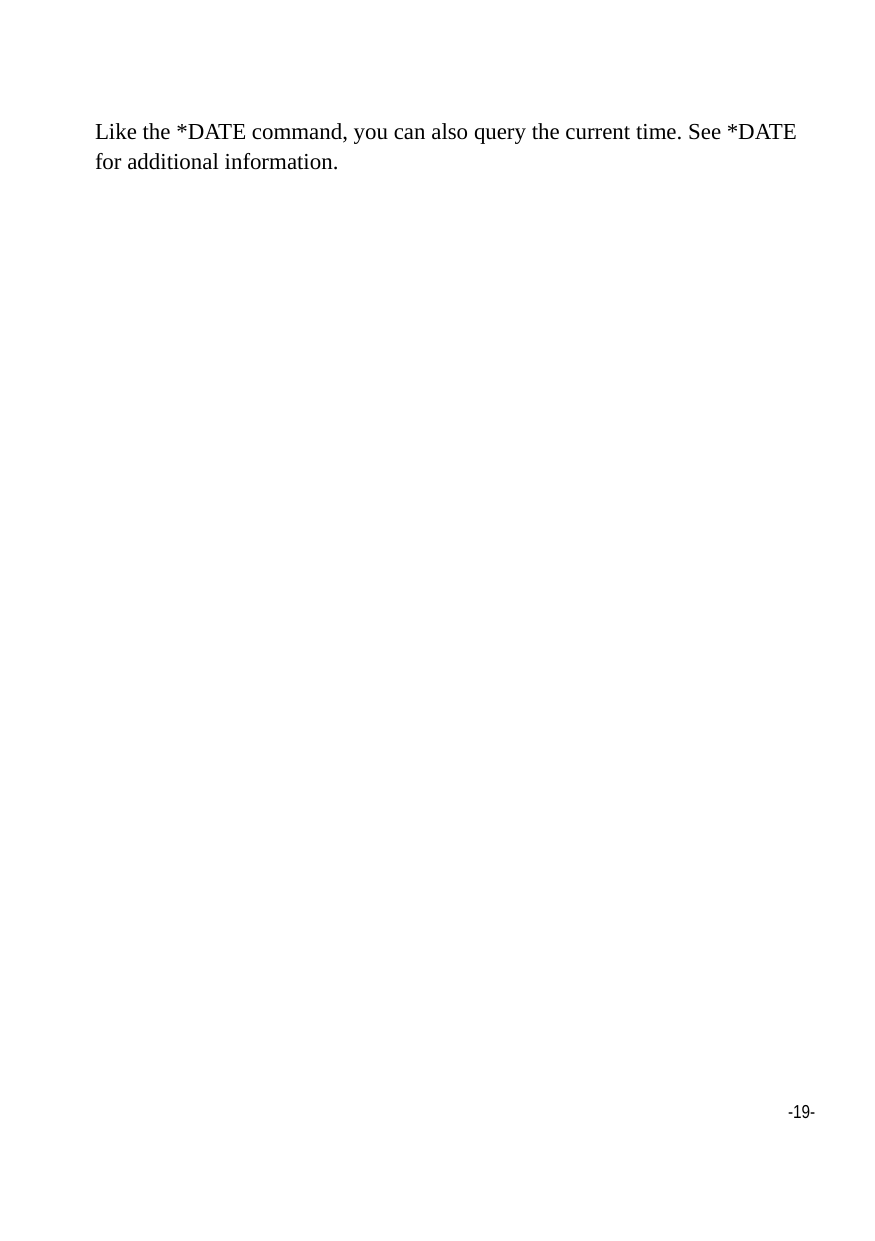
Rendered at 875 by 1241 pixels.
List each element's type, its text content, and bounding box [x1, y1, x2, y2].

text Like the *DATE command, you can also query the current time. See *DATE for additional information. [95, 118, 815, 175]
